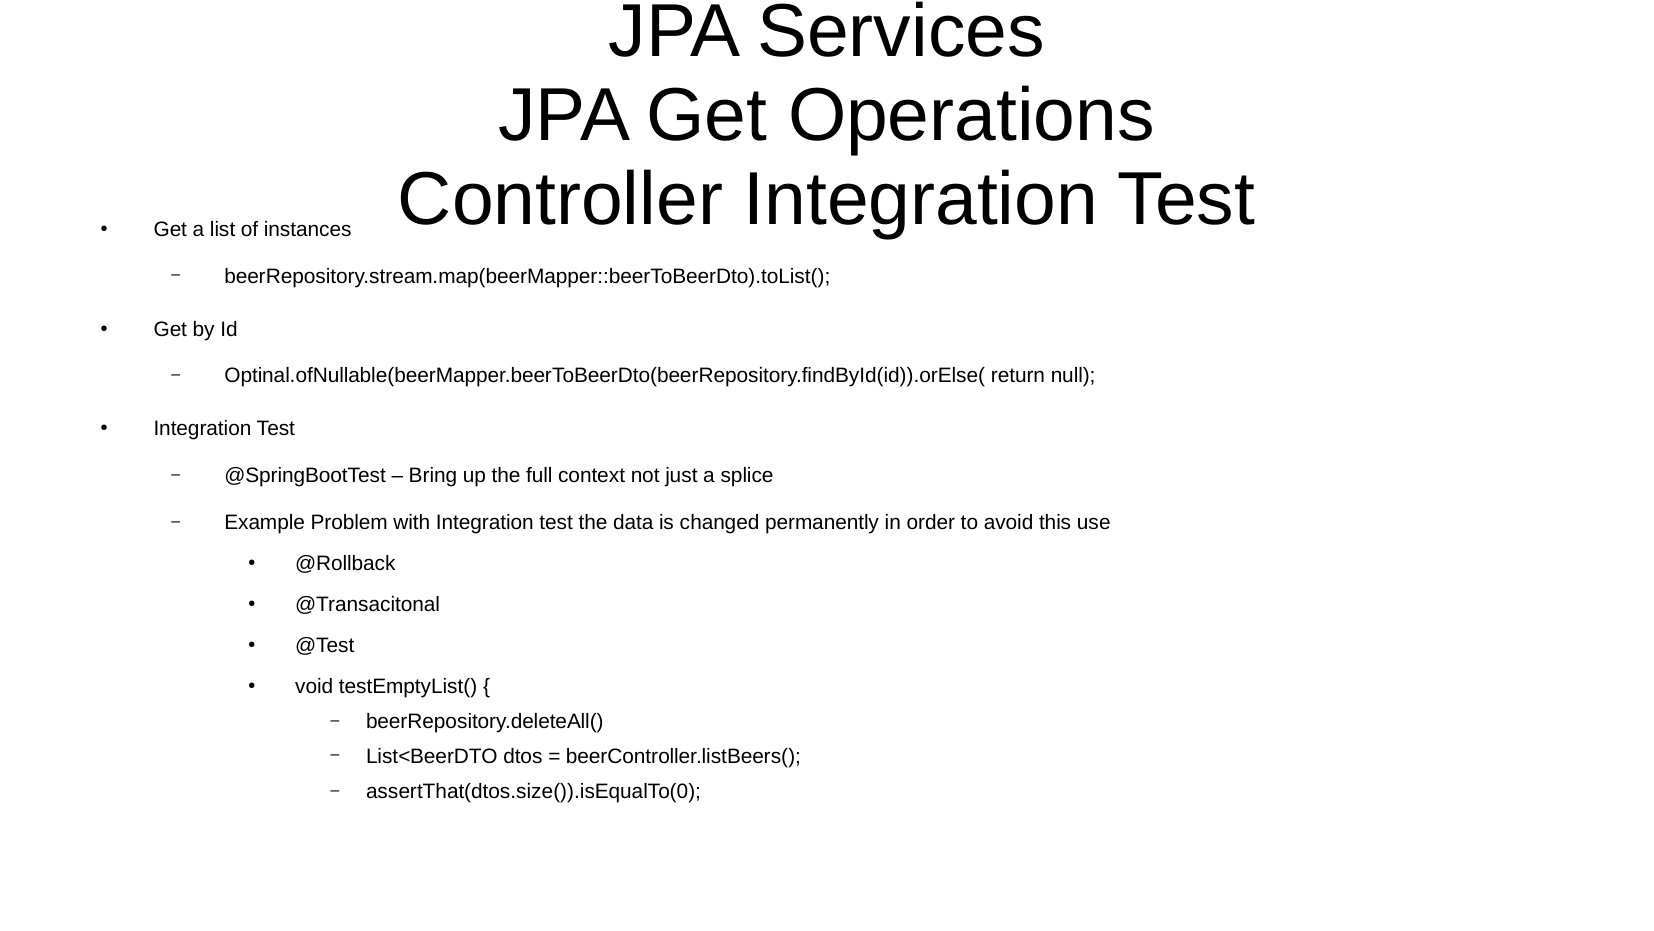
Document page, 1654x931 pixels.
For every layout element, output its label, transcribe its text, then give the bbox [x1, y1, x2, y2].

list Get a list of instances beerRepository.stream.map(beerMapper::beerToBeerDto).toList(); Get by Id Optinal.ofNullable(beerMapper.beerToBeerDto(beerRepository.findById(id)).orElse( return null); Integration Test @SpringBootTest – Bring up the full context not just a splice Example Problem with Integration test the data is changed permanently in order to avoid this use @Rollback @Transacitonal @Test void testEmptyList() { beerRepository.deleteAll() List<BeerDTO dtos = beerController.listBeers(); assertThat(dtos.size()).isEqualTo(0); [82, 217, 1613, 901]
title JPA Services JPA Get Operations Controller Integration Test [82, 0, 1571, 217]
